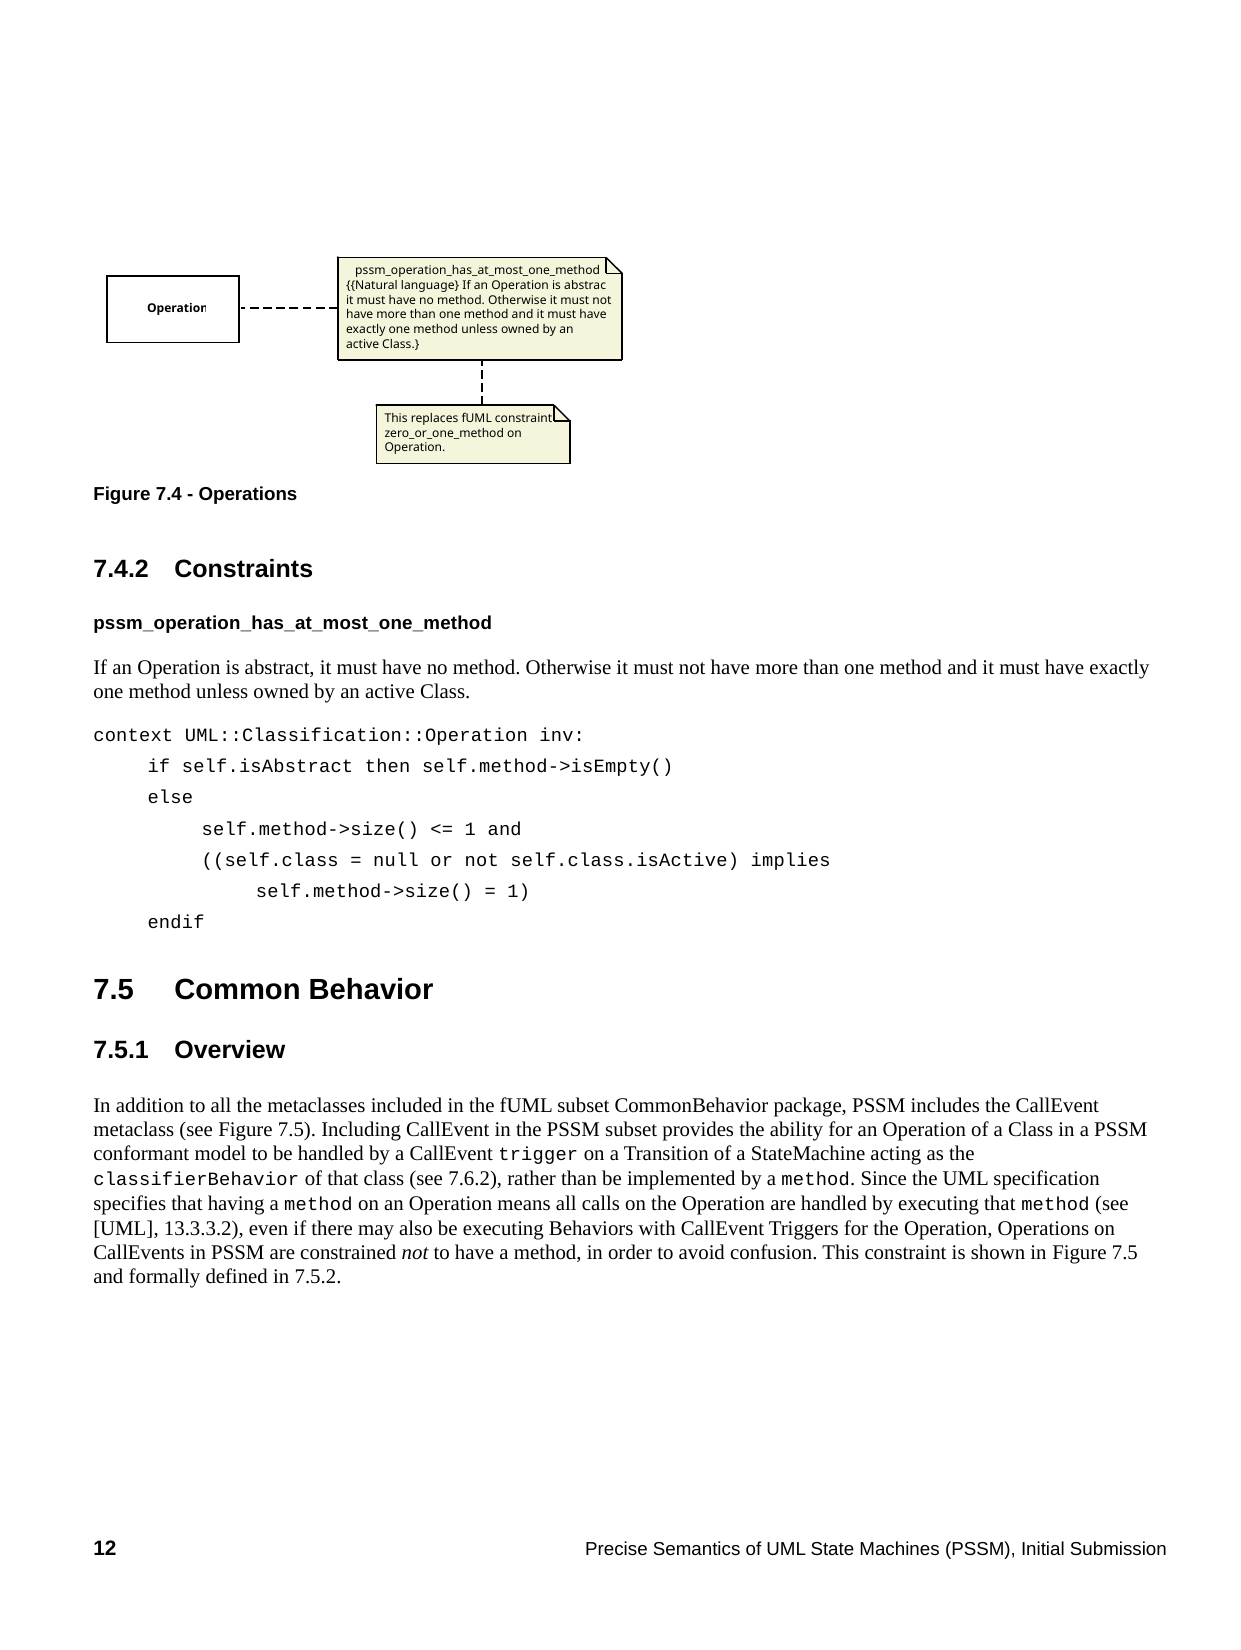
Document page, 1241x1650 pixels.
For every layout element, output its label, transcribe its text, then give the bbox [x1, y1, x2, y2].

text In addition to all the metaclasses included in the fUML subset CommonBehavior package, PSSM includes the CallEvent metaclass (see Figure 7.5). Including CallEvent in the PSSM subset provides the ability for an Operation of a Class in a PSSM conformant model to be handled by a CallEvent trigger on a Transition of a StateMachine acting as the classifierBehavior of that class (see 7.6.2), rather than be implemented by a method. Since the UML specification specifies that having a method on an Operation means all calls on the Operation are handled by executing that method (see [UML], 13.3.3.2), even if there may also be executing Behaviors with CallEvent Triggers for the Operation, Operations on CallEvents in PSSM are constrained not to have a method, in order to avoid confusion. This constraint is shown in Figure 7.5 and formally defined in 7.5.2. [93, 1093, 1164, 1288]
text self.method->size() <= 1 and [93, 818, 1164, 841]
text self.method->size() = 1) [93, 880, 1164, 903]
subtitle pssm_operation_has_at_most_one_method [93, 612, 1164, 634]
text ((self.class = null or not self.class.isActive) implies [93, 849, 1164, 872]
subtitle Constraints [93, 554, 1164, 583]
text If an Operation is abstract, it must have no method. Otherwise it must not have more than one method and it must have exactly one method unless owned by an active Class. [93, 655, 1164, 703]
subtitle Overview [93, 1034, 1164, 1063]
text endif [93, 911, 1164, 934]
text Figure 7.4 - Operations [93, 243, 637, 504]
text context UML::Classification::Operation inv: [93, 724, 1164, 747]
subtitle Common Behavior [93, 970, 1164, 1005]
text if self.isAbstract then self.method->isEmpty() [93, 755, 1164, 778]
text else [93, 786, 1164, 809]
